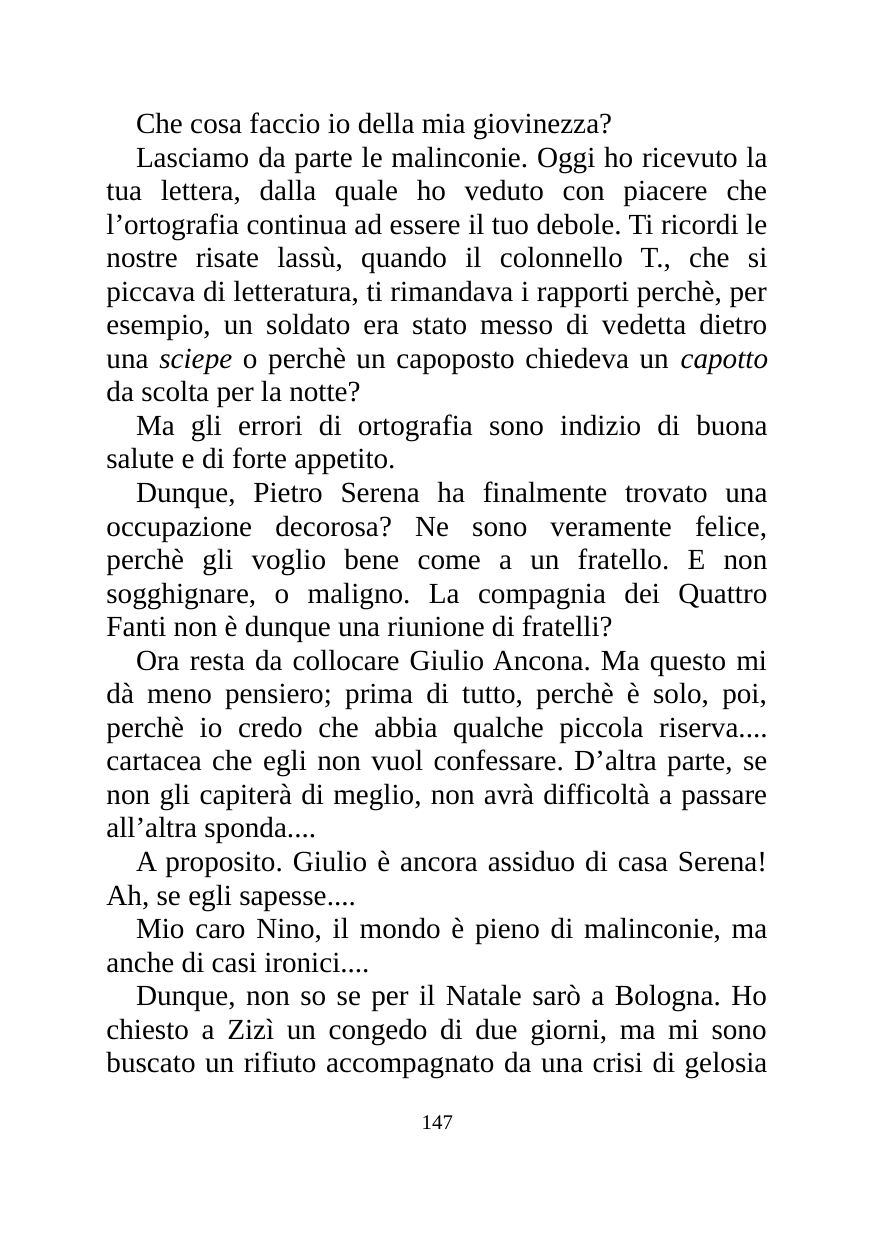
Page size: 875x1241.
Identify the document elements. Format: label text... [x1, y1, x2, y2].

text Ma gli errori di ortografia sono indizio di buona salute e di forte appetito. [106, 408, 768, 475]
text Ora resta da collocare Giulio Ancona. Ma questo mi dà meno pensiero; prima di tutto, perchè è solo, poi, perchè io credo che abbia qualche piccola riserva.... cartacea che egli non vuol confessare. D’altra parte, se non gli capiterà di meglio, non avrà difficoltà a passare all’altra sponda.... [106, 643, 768, 844]
text Mio caro Nino, il mondo è pieno di malinconie, ma anche di casi ironici.... [106, 911, 768, 978]
text Dunque, Pietro Serena ha finalmente trovato una occupazione decorosa? Ne sono veramente felice, perchè gli voglio bene come a un fratello. E non sogghignare, o maligno. La compagnia dei Quattro Fanti non è dunque una riunione di fratelli? [106, 475, 768, 643]
text Dunque, non so se per il Natale sarò a Bologna. Ho chiesto a Zizì un congedo di due giorni, ma mi sono buscato un rifiuto accompagnato da una crisi di gelosia [106, 978, 768, 1079]
text A proposito. Giulio è ancora assiduo di casa Serena! Ah, se egli sapesse.... [106, 844, 768, 911]
text Lasciamo da parte le malinconie. Oggi ho ricevuto la tua lettera, dalla quale ho veduto con piacere che l’ortografia continua ad essere il tuo debole. Ti ricordi le nostre risate lassù, quando il colonnello T., che si piccava di letteratura, ti rimandava i rapporti perchè, per esempio, un soldato era stato messo di vedetta dietro una sciepe o perchè un capoposto chiedeva un capotto da scolta per la notte? [106, 140, 768, 408]
text Che cosa faccio io della mia giovinezza? [106, 106, 768, 140]
